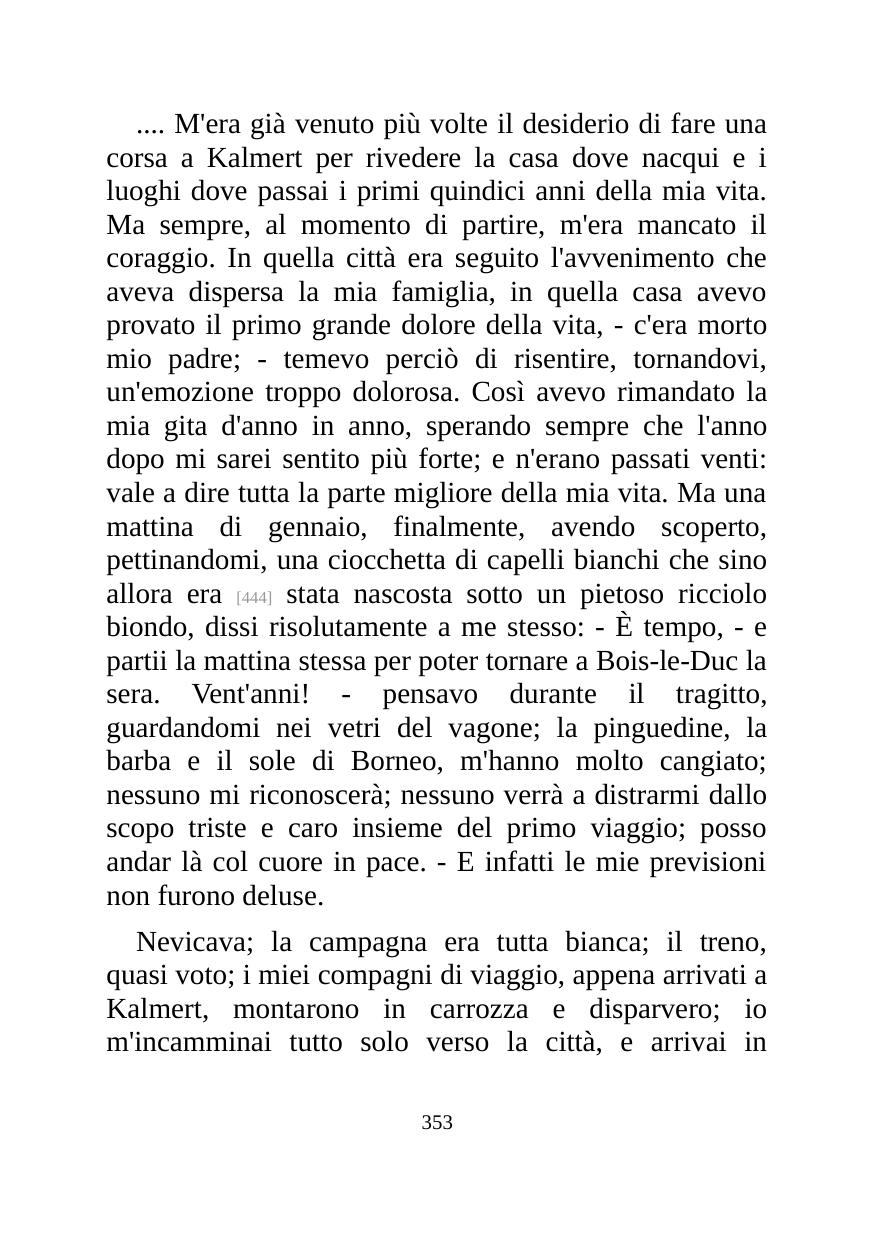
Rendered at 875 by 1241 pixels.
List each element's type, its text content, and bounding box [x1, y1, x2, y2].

text .... M'era già venuto più volte il desiderio di fare una corsa a Kalmert per rivedere la casa dove nacqui e i luoghi dove passai i primi quindici anni della mia vita. Ma sempre, al momento di partire, m'era mancato il coraggio. In quella città era seguito l'avvenimento che aveva dispersa la mia famiglia, in quella casa avevo provato il primo grande dolore della vita, - c'era morto mio padre; - temevo perciò di risentire, tornandovi, un'emozione troppo dolorosa. Così avevo rimandato la mia gita d'anno in anno, sperando sempre che l'anno dopo mi sarei sentito più forte; e n'erano passati venti: vale a dire tutta la parte migliore della mia vita. Ma una mattina di gennaio, finalmente, avendo scoperto, pettinandomi, una ciocchetta di capelli bianchi che sino allora era [444] stata nascosta sotto un pietoso ricciolo biondo, dissi risolutamente a me stesso: - È tempo, - e partii la mattina stessa per poter tornare a Bois-le-Duc la sera. Vent'anni! - pensavo durante il tragitto, guardandomi nei vetri del vagone; la pinguedine, la barba e il sole di Borneo, m'hanno molto cangiato; nessuno mi riconoscerà; nessuno verrà a distrarmi dallo scopo triste e caro insieme del primo viaggio; posso andar là col cuore in pace. - E infatti le mie previsioni non furono deluse. [106, 106, 768, 911]
text Nevicava; la campagna era tutta bianca; il treno, quasi voto; i miei compagni di viaggio, appena arrivati a Kalmert, montarono in carrozza e disparvero; io m'incamminai tutto solo verso la città, e arrivai in [106, 924, 768, 1058]
